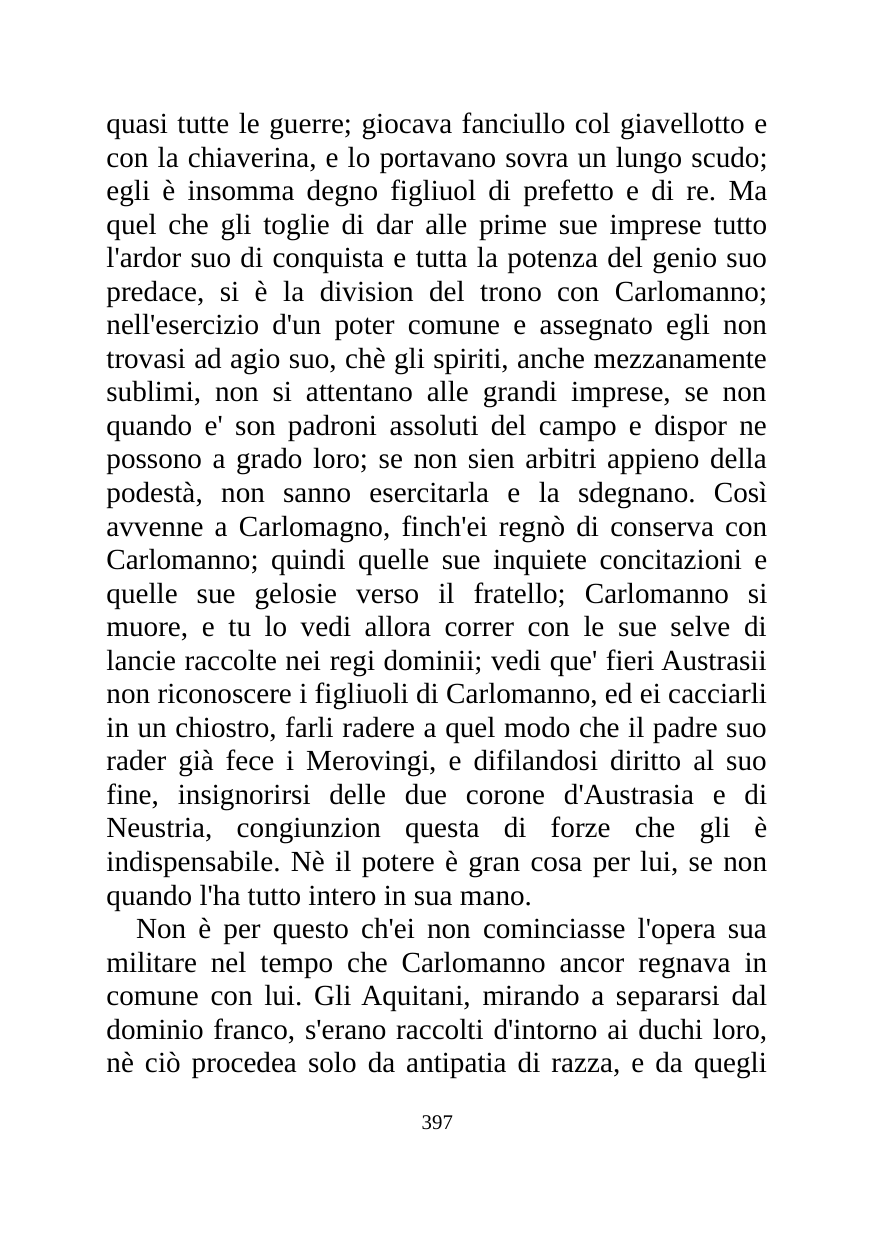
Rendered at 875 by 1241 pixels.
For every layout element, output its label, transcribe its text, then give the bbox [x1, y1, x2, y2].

text Non è per questo ch'ei non cominciasse l'opera sua militare nel tempo che Carlomanno ancor regnava in comune con lui. Gli Aquitani, mirando a separarsi dal dominio franco, s'erano raccolti d'intorno ai duchi loro, nè ciò procedea solo da antipatia di razza, e da quegli [106, 911, 768, 1079]
text quasi tutte le guerre; giocava fanciullo col giavellotto e con la chiaverina, e lo portavano sovra un lungo scudo; egli è insomma degno figliuol di prefetto e di re. Ma quel che gli toglie di dar alle prime sue imprese tutto l'ardor suo di conquista e tutta la potenza del genio suo predace, si è la division del trono con Carlomanno; nell'esercizio d'un poter comune e assegnato egli non trovasi ad agio suo, chè gli spiriti, anche mezzanamente sublimi, non si attentano alle grandi imprese, se non quando e' son padroni assoluti del campo e dispor ne possono a grado loro; se non sien arbitri appieno della podestà, non sanno esercitarla e la sdegnano. Così avvenne a Carlomagno, finch'ei regnò di conserva con Carlomanno; quindi quelle sue inquiete concitazioni e quelle sue gelosie verso il fratello; Carlomanno si muore, e tu lo vedi allora correr con le sue selve di lancie raccolte nei regi dominii; vedi que' fieri Austrasii non riconoscere i figliuoli di Carlomanno, ed ei cacciarli in un chiostro, farli radere a quel modo che il padre suo rader già fece i Merovingi, e difilandosi diritto al suo fine, insignorirsi delle due corone d'Austrasia e di Neustria, congiunzion questa di forze che gli è indispensabile. Nè il potere è gran cosa per lui, se non quando l'ha tutto intero in sua mano. [106, 106, 768, 911]
